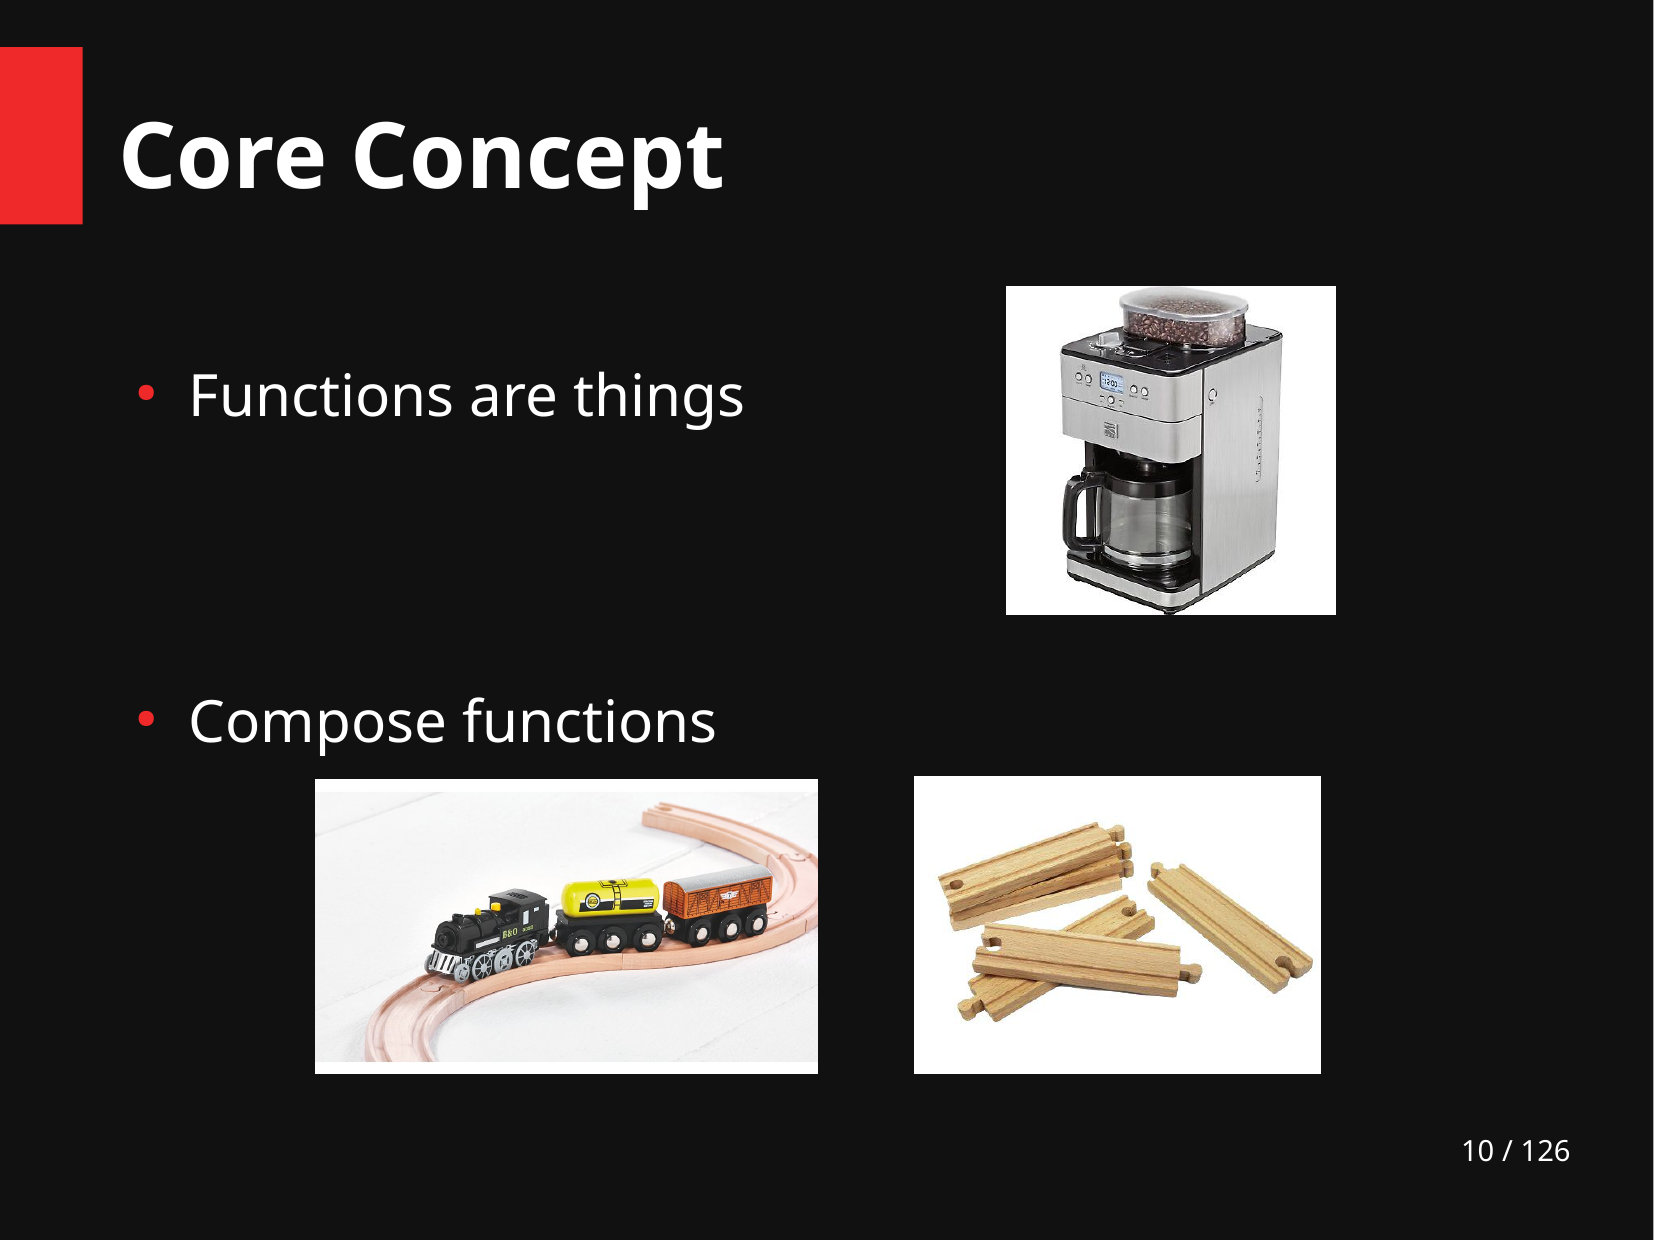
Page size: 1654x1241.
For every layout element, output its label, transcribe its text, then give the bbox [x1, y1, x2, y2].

picture [914, 776, 1321, 1074]
picture [1006, 286, 1336, 616]
title Core Concept [118, 49, 1571, 257]
picture [315, 779, 818, 1074]
list Functions are things Compose functions [118, 354, 1536, 1074]
